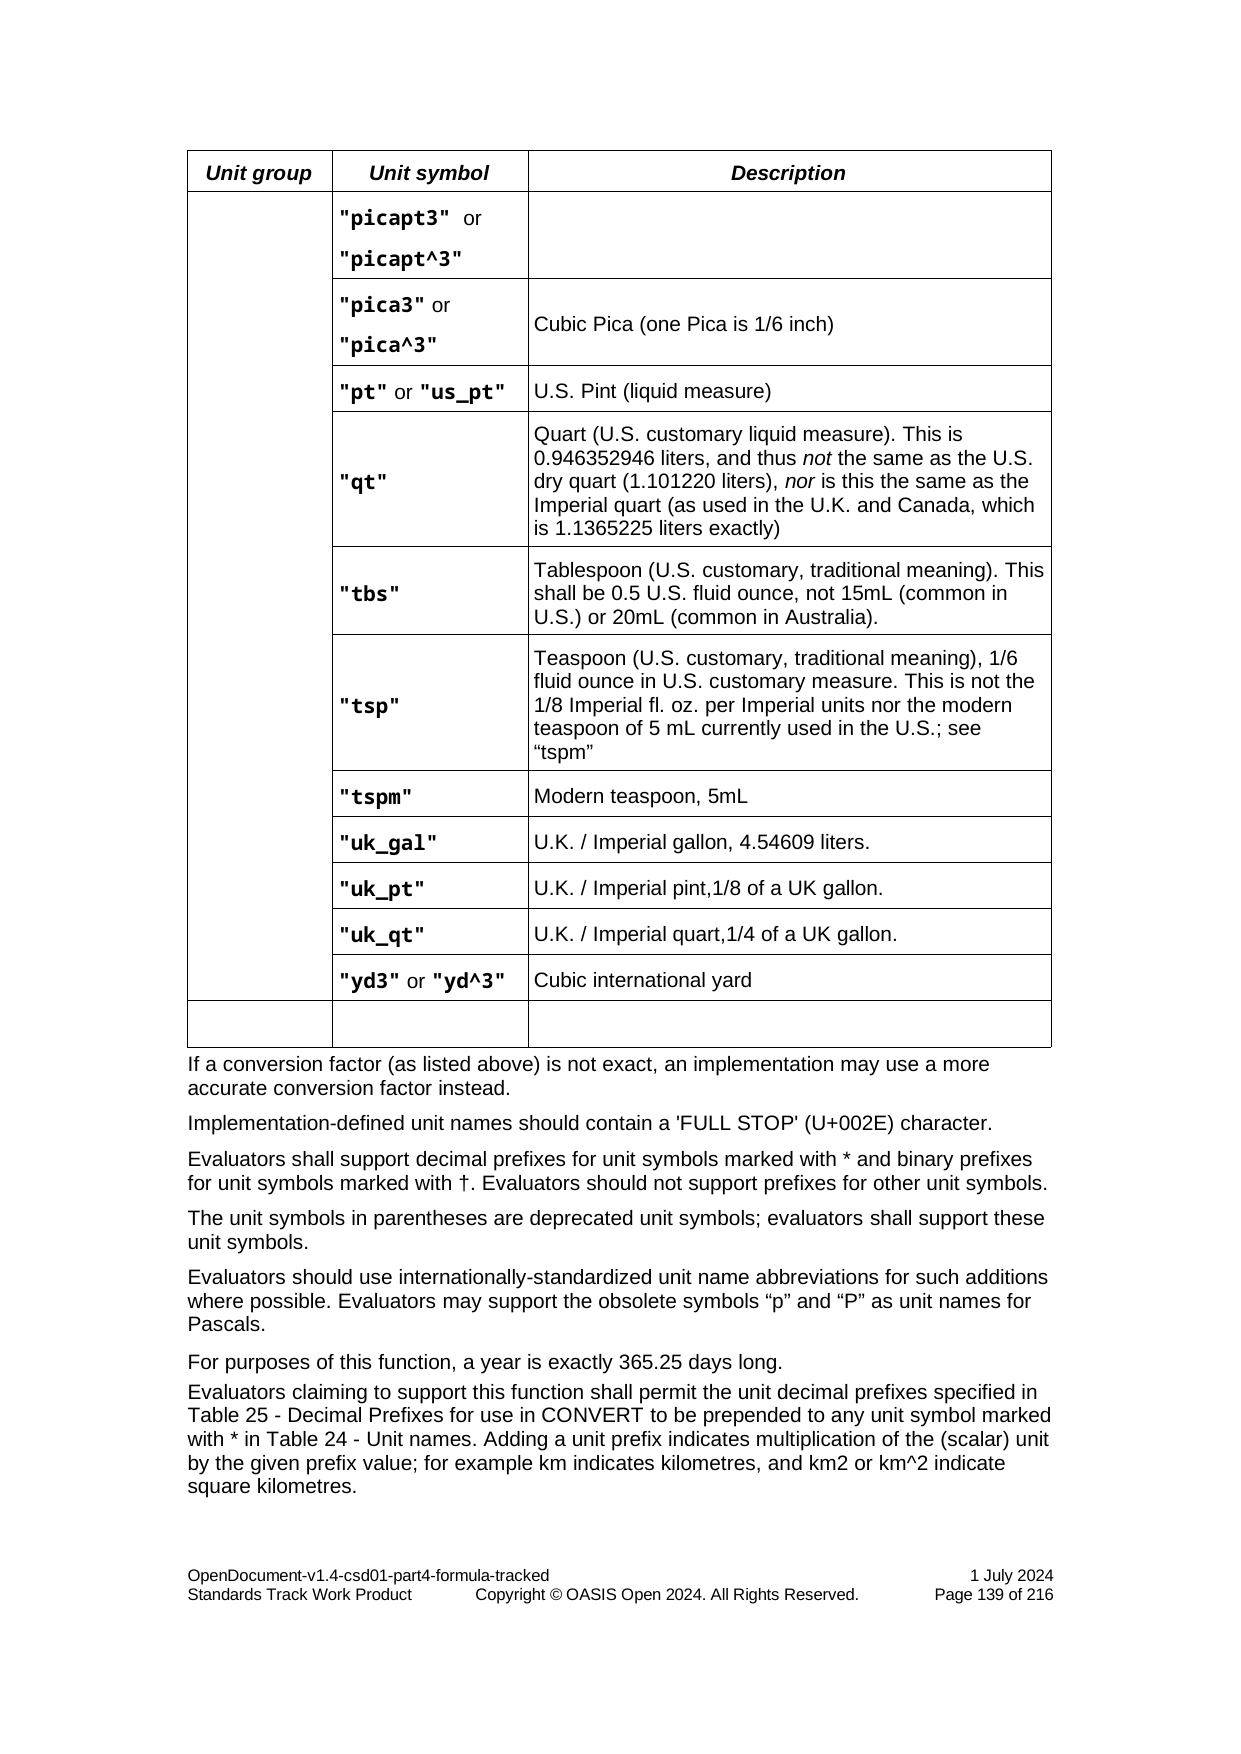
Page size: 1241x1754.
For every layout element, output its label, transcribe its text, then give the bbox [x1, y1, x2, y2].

table_cell "uk_pt" [333, 863, 528, 908]
table_cell [188, 192, 332, 1000]
table_header Description [529, 151, 1051, 191]
text For purposes of this function, a year is exactly 365.25 days long. [187, 1351, 1053, 1374]
table_cell "yd3" or "yd^3" [333, 955, 528, 1000]
table_header Unit group [188, 151, 332, 191]
table_cell Cubic Pica (one Pica is 1/6 inch) [529, 279, 1051, 365]
table_cell U.S. Pint (liquid measure) [529, 366, 1051, 411]
text If a conversion factor (as listed above) is not exact, an implementation may use a more accurate conversion factor instead. [187, 1053, 1053, 1100]
text Evaluators claiming to support this function shall permit the unit decimal prefixes specified in Table 25 - Decimal Prefixes for use in CONVERT to be prepended to any unit symbol marked with * in Table 24 - Unit names. Adding a unit prefix indicates multiplication of the (scalar) unit by the given prefix value; for example km indicates kilometres, and km2 or km^2 indicate square kilometres. [187, 1380, 1053, 1498]
table_cell "pica3" or "pica^3" [333, 279, 528, 365]
table_header Unit symbol [333, 151, 528, 191]
table_cell Teaspoon (U.S. customary, traditional meaning), 1/6 fluid ounce in U.S. customary measure. This is not the 1/8 Imperial fl. oz. per Imperial units nor the modern teaspoon of 5 mL currently used in the U.S.; see “tspm” [529, 635, 1051, 770]
table_cell "qt" [333, 412, 528, 546]
table_cell "uk_qt" [333, 909, 528, 954]
table_cell Modern teaspoon, 5mL [529, 771, 1051, 816]
table_cell Cubic international yard [529, 955, 1051, 1000]
table_cell U.K. / Imperial gallon, 4.54609 liters. [529, 817, 1051, 862]
table_cell "pt" or "us_pt" [333, 366, 528, 411]
text The unit symbols in parentheses are deprecated unit symbols; evaluators shall support these unit symbols. [187, 1207, 1053, 1254]
table_cell [333, 1001, 528, 1047]
table_cell "tsp" [333, 635, 528, 770]
table_cell U.K. / Imperial pint,1/8 of a UK gallon. [529, 863, 1051, 908]
table_cell [188, 1001, 332, 1047]
text Implementation-defined unit names should contain a 'FULL STOP' (U+002E) character. [187, 1112, 1053, 1135]
table_cell Tablespoon (U.S. customary, traditional meaning). This shall be 0.5 U.S. fluid ounce, not 15mL (common in U.S.) or 20mL (common in Australia). [529, 547, 1051, 634]
table_cell "tbs" [333, 547, 528, 634]
table_cell "uk_gal" [333, 817, 528, 862]
table_cell [529, 1001, 1051, 1047]
table_cell U.K. / Imperial quart,1/4 of a UK gallon. [529, 909, 1051, 954]
text Evaluators shall support decimal prefixes for unit symbols marked with * and binary prefixes for unit symbols marked with †. Evaluators should not support prefixes for other unit symbols. [187, 1147, 1053, 1194]
table_cell "tspm" [333, 771, 528, 816]
table_cell [529, 192, 1051, 278]
text Evaluators should use internationally-standardized unit name abbreviations for such additions where possible. Evaluators may support the obsolete symbols “p” and “P” as unit names for Pascals. [187, 1266, 1053, 1336]
table_cell "picapt3" or "picapt^3" [333, 192, 528, 278]
table_cell Quart (U.S. customary liquid measure). This is 0.946352946 liters, and thus not the same as the U.S. dry quart (1.101220 liters), nor is this the same as the Imperial quart (as used in the U.K. and Canada, which is 1.1365225 liters exactly) [529, 412, 1051, 546]
